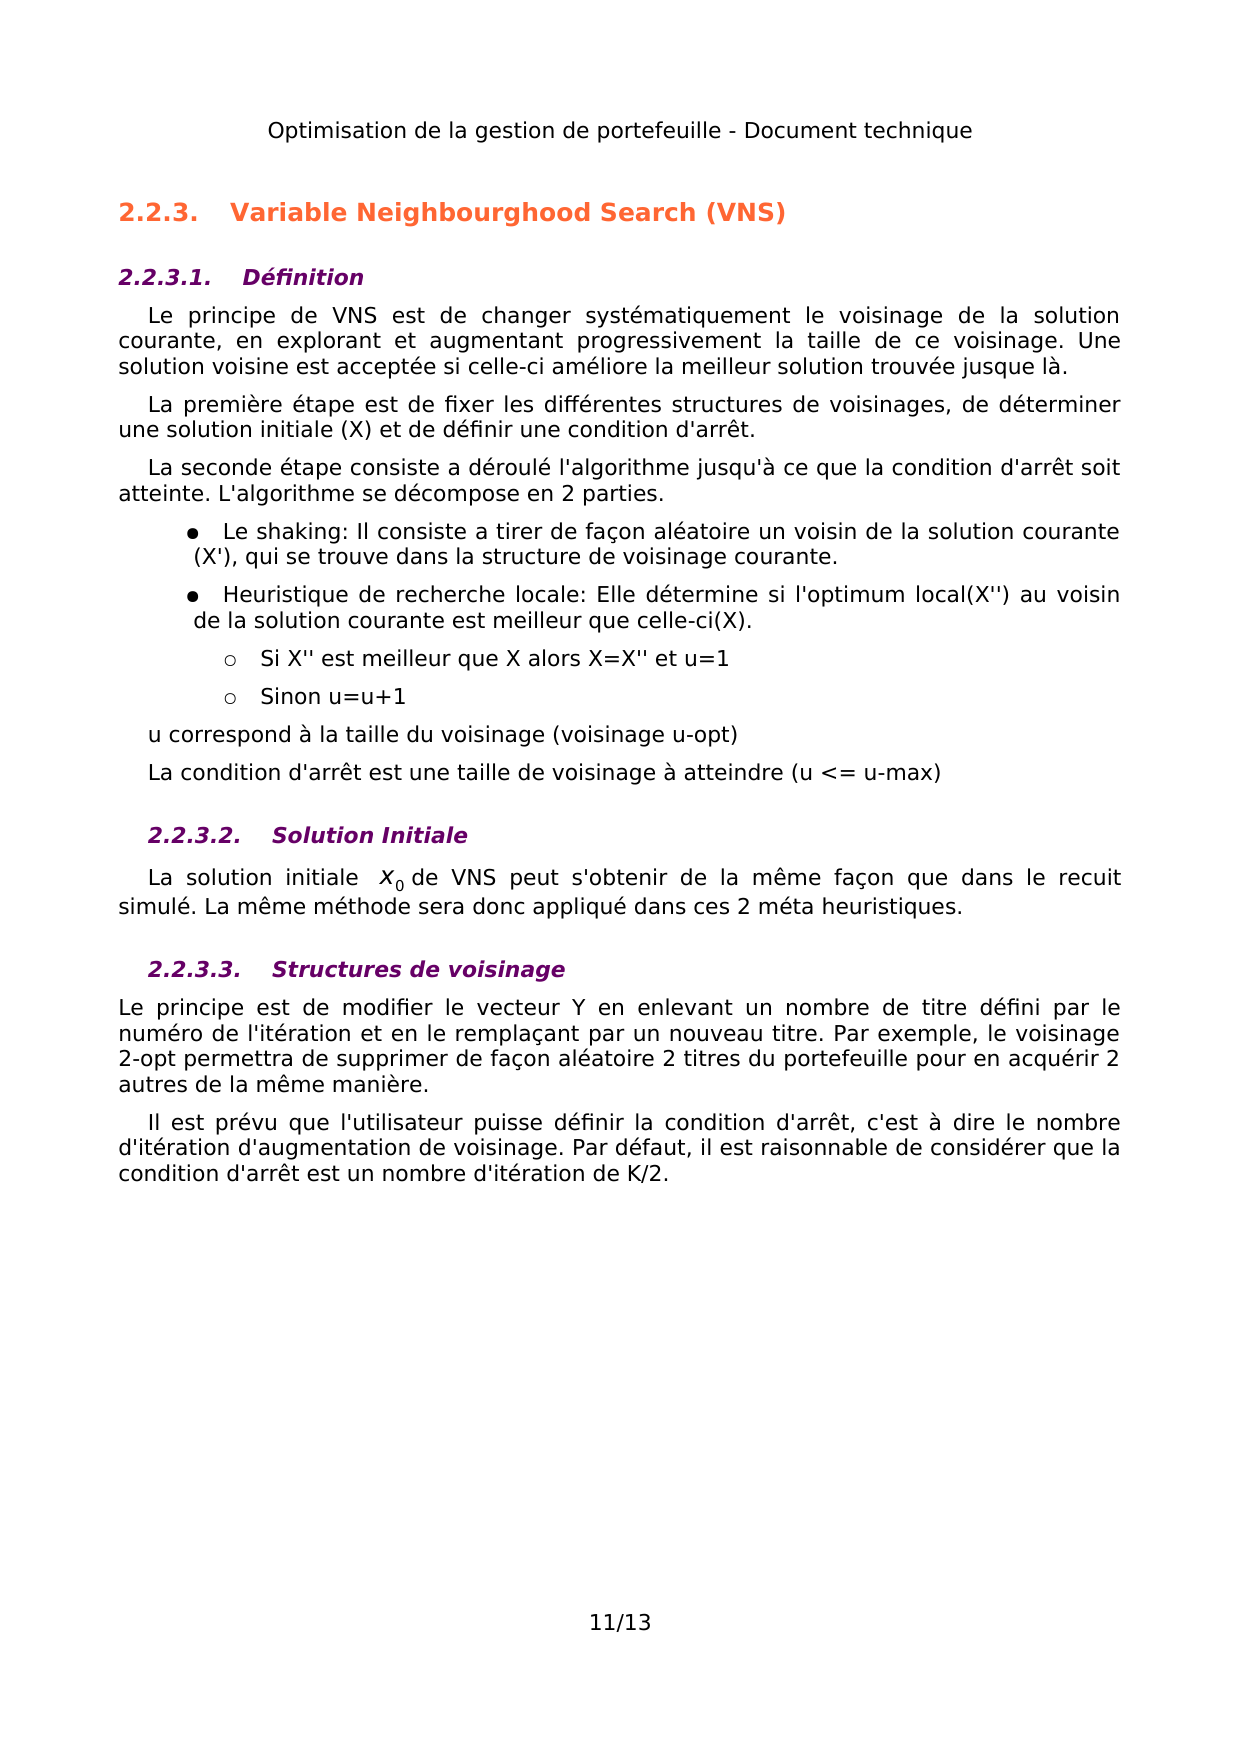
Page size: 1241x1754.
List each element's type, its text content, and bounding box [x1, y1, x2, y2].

subtitle Définition [118, 265, 1122, 290]
list Le shaking: Il consiste a tirer de façon aléatoire un voisin de la solution courante (X'), qui se trouve dans la structure de voisinage courante. [156, 519, 1122, 570]
text Le principe est de modifier le vecteur Y en enlevant un nombre de titre défini par le numéro de l'itération et en le remplaçant par un nouveau titre. Par exemple, le voisinage 2-opt permettra de supprimer de façon aléatoire 2 titres du portefeuille pour en acquérir 2 autres de la même manière. [118, 995, 1122, 1097]
list Heuristique de recherche locale: Elle détermine si l'optimum local(X'') au voisin de la solution courante est meilleur que celle-ci(X). [156, 582, 1122, 633]
text La condition d'arrêt est une taille de voisinage à atteindre (u <= u-max) [118, 760, 1122, 786]
list Sinon u=u+1 [193, 684, 1122, 709]
text La solution initiale de VNS peut s'obtenir de la même façon que dans le recuit simulé. La même méthode sera donc appliqué dans ces 2 méta heuristiques. [118, 861, 1122, 920]
text Il est prévu que l'utilisateur puisse définir la condition d'arrêt, c'est à dire le nombre d'itération d'augmentation de voisinage. Par défaut, il est raisonnable de considérer que la condition d'arrêt est un nombre d'itération de K/2. [118, 1110, 1122, 1187]
subtitle Structures de voisinage [118, 957, 1122, 983]
text La seconde étape consiste a déroulé l'algorithme jusqu'à ce que la condition d'arrêt soit atteinte. L'algorithme se décompose en 2 parties. [118, 455, 1122, 506]
text La première étape est de fixer les différentes structures de voisinages, de déterminer une solution initiale (X) et de définir une condition d'arrêt. [118, 392, 1122, 443]
text u correspond à la taille du voisinage (voisinage u-opt) [118, 722, 1122, 748]
subtitle Variable Neighbourghood Search (VNS) [118, 198, 1122, 227]
subtitle Solution Initiale [118, 823, 1122, 849]
list Si X'' est meilleur que X alors X=X'' et u=1 [193, 646, 1122, 672]
text Le principe de VNS est de changer systématiquement le voisinage de la solution courante, en explorant et augmentant progressivement la taille de ce voisinage. Une solution voisine est acceptée si celle-ci améliore la meilleur solution trouvée jusque là. [118, 303, 1122, 379]
